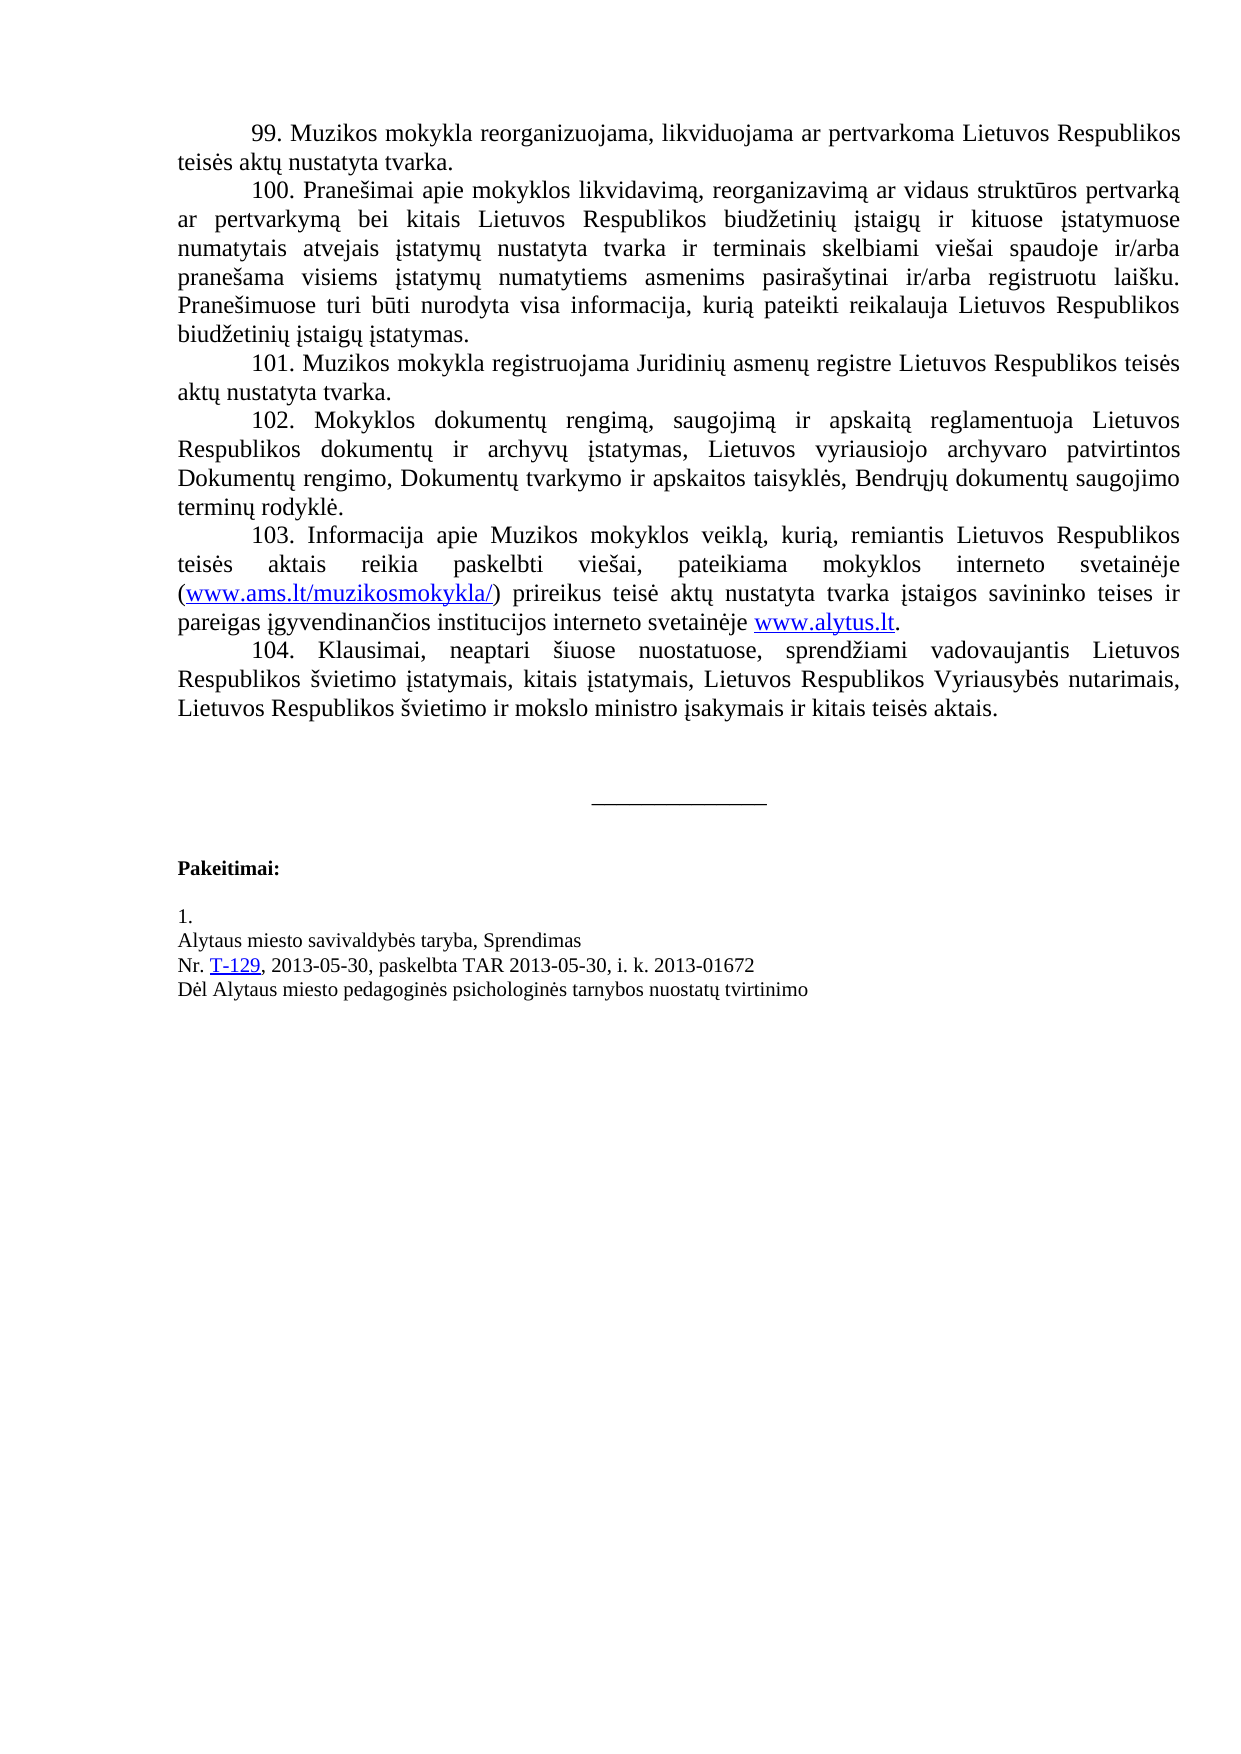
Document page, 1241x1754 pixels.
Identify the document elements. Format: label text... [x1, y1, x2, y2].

text Pakeitimai: [177, 856, 1181, 880]
text Dėl Alytaus miesto pedagoginės psichologinės tarnybos nuostatų tvirtinimo [177, 977, 1181, 1001]
text 101. Muzikos mokykla registruojama Juridinių asmenų registre Lietuvos Respublikos teisės aktų nustatyta tvarka. [177, 348, 1181, 406]
text 100. Pranešimai apie mokyklos likvidavimą, reorganizavimą ar vidaus struktūros pertvarką ar pertvarkymą bei kitais Lietuvos Respublikos biudžetinių įstaigų ir kituose įstatymuose numatytais atvejais įstatymų nustatyta tvarka ir terminais skelbiami viešai spaudoje ir/arba pranešama visiems įstatymų numatytiems asmenims pasirašytinai ir/arba registruotu laišku. Pranešimuose turi būti nurodyta visa informacija, kurią pateikti reikalauja Lietuvos Respublikos biudžetinių įstaigų įstatymas. [177, 176, 1181, 348]
text Alytaus miesto savivaldybės taryba, Sprendimas [177, 928, 1181, 952]
text ______________ [177, 779, 1181, 808]
text 104. Klausimai, neaptari šiuose nuostatuose, sprendžiami vadovaujantis Lietuvos Respublikos švietimo įstatymais, kitais įstatymais, Lietuvos Respublikos Vyriausybės nutarimais, Lietuvos Respublikos švietimo ir mokslo ministro įsakymais ir kitais teisės aktais. [177, 636, 1181, 722]
text 103. Informacija apie Muzikos mokyklos veiklą, kurią, remiantis Lietuvos Respublikos teisės aktais reikia paskelbti viešai, pateikiama mokyklos interneto svetainėje (www.ams.lt/muzikosmokykla/) prireikus teisė aktų nustatyta tvarka įstaigos savininko teises ir pareigas įgyvendinančios institucijos interneto svetainėje www.alytus.lt. [177, 521, 1181, 636]
text Nr. T-129, 2013-05-30, paskelbta TAR 2013-05-30, i. k. 2013-01672 [177, 952, 1181, 977]
text 99. Muzikos mokykla reorganizuojama, likviduojama ar pertvarkoma Lietuvos Respublikos teisės aktų nustatyta tvarka. [177, 118, 1181, 176]
text 102. Mokyklos dokumentų rengimą, saugojimą ir apskaitą reglamentuoja Lietuvos Respublikos dokumentų ir archyvų įstatymas, Lietuvos vyriausiojo archyvaro patvirtintos Dokumentų rengimo, Dokumentų tvarkymo ir apskaitos taisyklės, Bendrųjų dokumentų saugojimo terminų rodyklė. [177, 406, 1181, 521]
text 1. [177, 904, 1181, 928]
